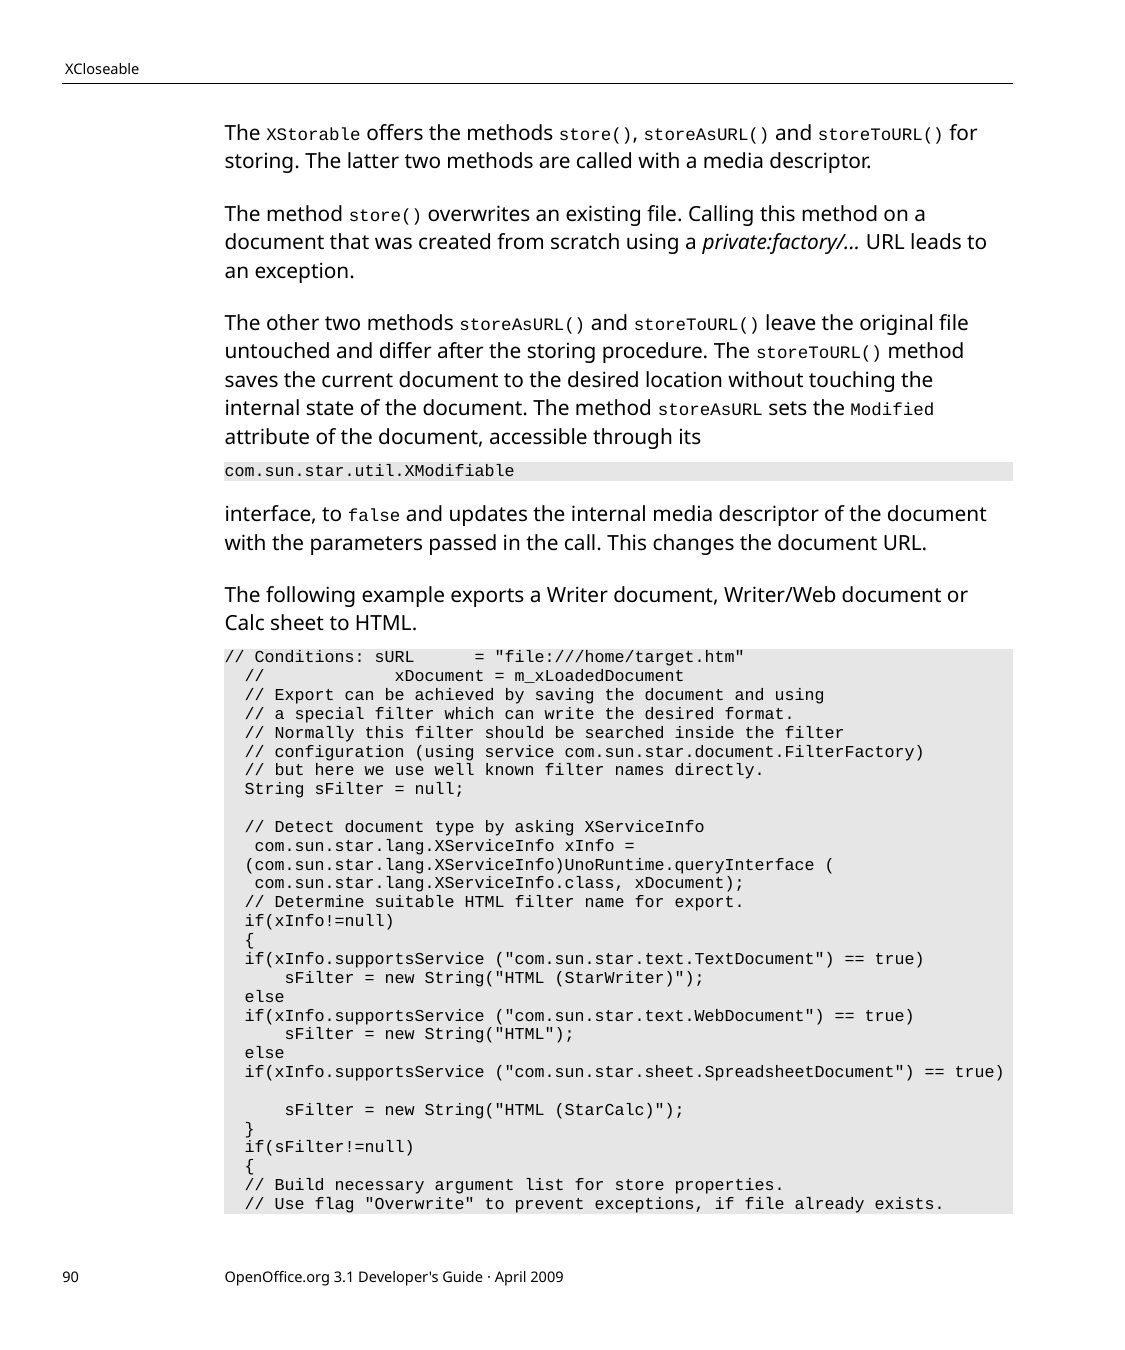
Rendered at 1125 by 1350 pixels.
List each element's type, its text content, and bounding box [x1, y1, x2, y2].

text // Conditions: sURL = "file:///home/target.htm" // xDocument = m_xLoadedDocument // Export can be achieved by saving the document and using // a special filter which can write the desired format. // Normally this filter should be searched inside the filter // configuration (using service com.sun.star.document.FilterFactory) // but here we use well known filter names directly. String sFilter = null; // Detect document type by asking XServiceInfo com.sun.star.lang.XServiceInfo xInfo = (com.sun.star.lang.XServiceInfo)UnoRuntime.queryInterface ( com.sun.star.lang.XServiceInfo.class, xDocument); // Determine suitable HTML filter name for export. if(xInfo!=null) { if(xInfo.supportsService ("com.sun.star.text.TextDocument") == true) sFilter = new String("HTML (StarWriter)"); else if(xInfo.supportsService ("com.sun.star.text.WebDocument") == true) sFilter = new String("HTML"); else if(xInfo.supportsService ("com.sun.star.sheet.SpreadsheetDocument") == true) sFilter = new String("HTML (StarCalc)"); } if(sFilter!=null) { // Build necessary argument list for store properties. // Use flag "Overwrite" to prevent exceptions, if file already exists. [224, 649, 1013, 1214]
text The other two methods storeAsURL() and storeToURL() leave the original file untouched and differ after the storing procedure. The storeToURL() method saves the current document to the desired location without touching the internal state of the document. The method storeAsURL sets the Modified attribute of the document, accessible through its [224, 308, 1013, 450]
text The following example exports a Writer document, Writer/Web document or Calc sheet to HTML. [224, 580, 1013, 637]
text interface, to false and updates the internal media descriptor of the document with the parameters passed in the call. This changes the document URL. [224, 499, 1013, 556]
text com.sun.star.util.XModifiable [224, 462, 1013, 481]
text The method store() overwrites an existing file. Calling this method on a document that was created from scratch using a private:factory/... URL leads to an exception. [224, 199, 1013, 284]
text The XStorable offers the methods store(), storeAsURL() and storeToURL() for storing. The latter two methods are called with a media descriptor. [224, 118, 1013, 175]
